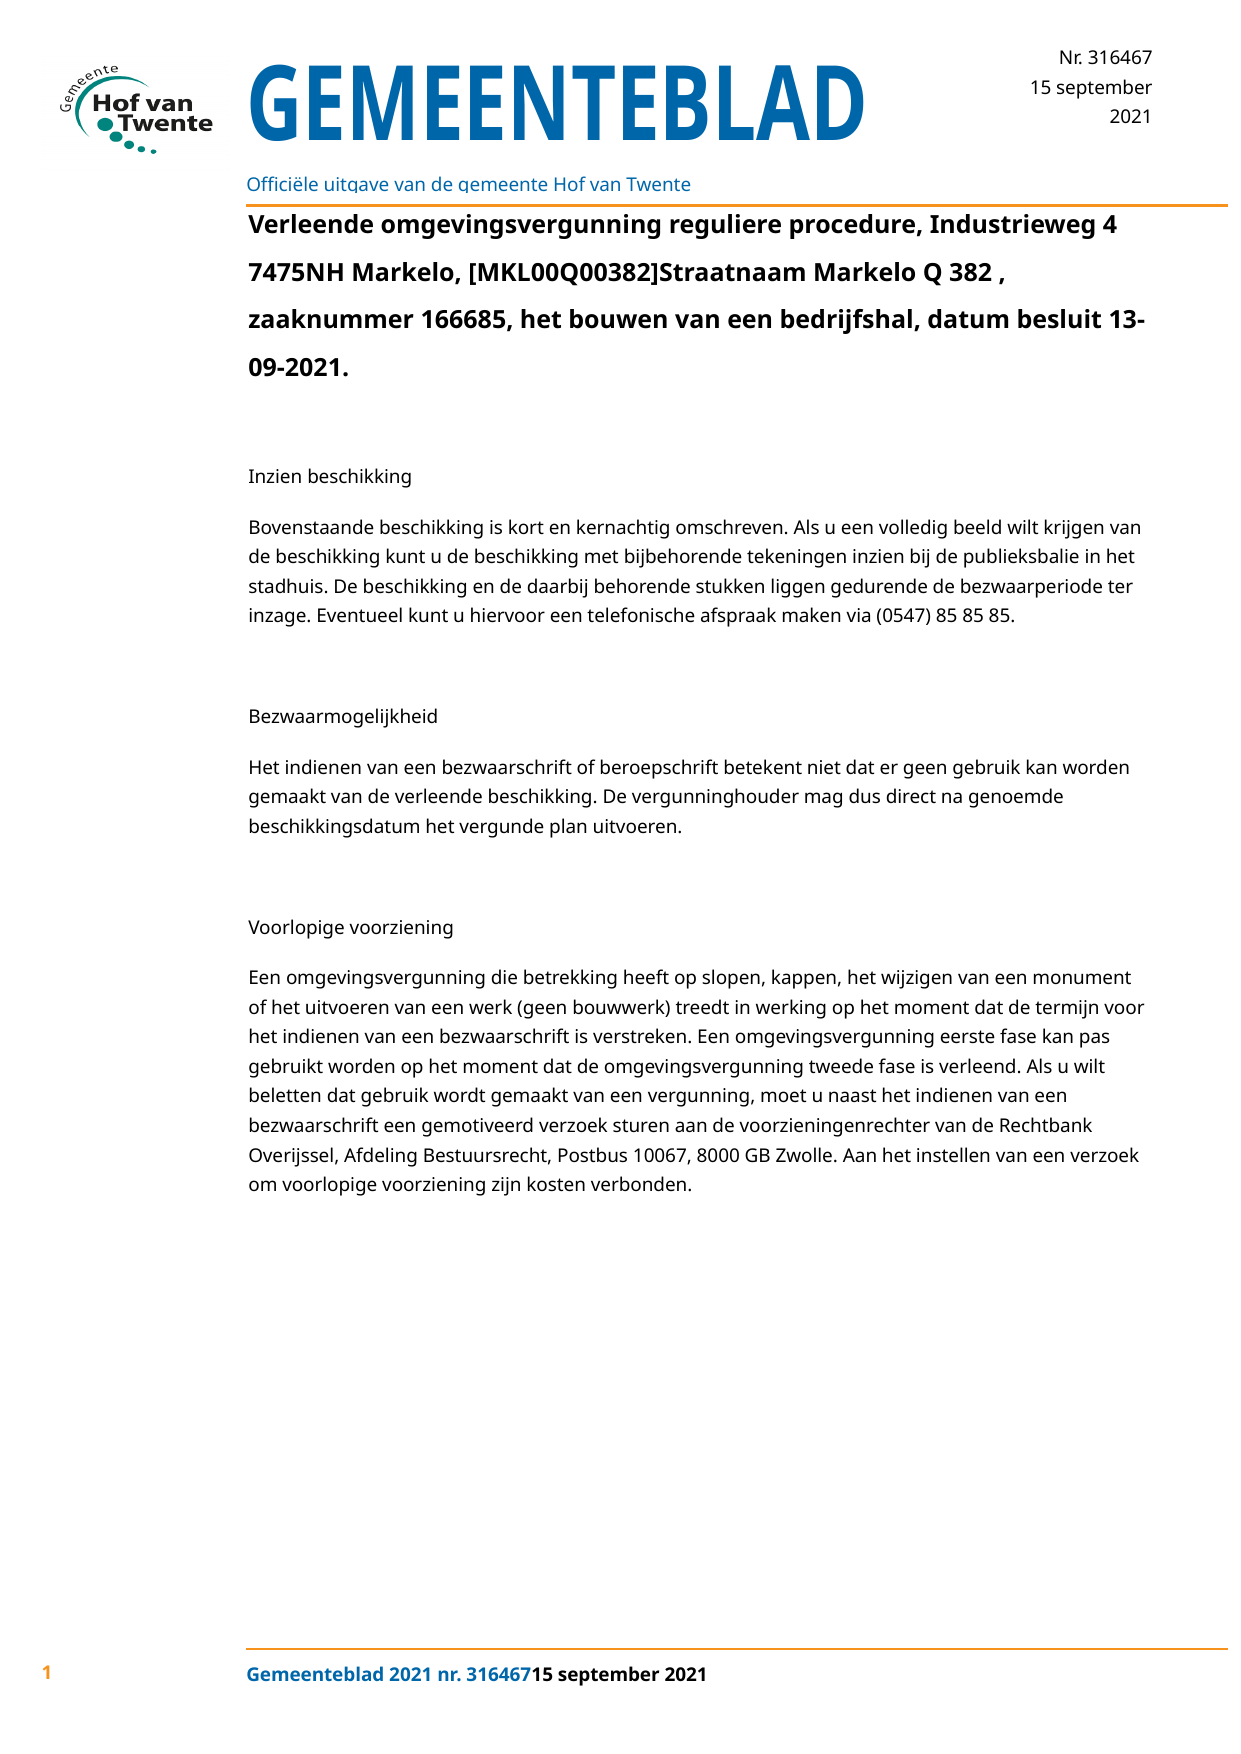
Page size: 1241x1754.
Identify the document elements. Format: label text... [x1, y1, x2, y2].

text Inzien beschikking [248, 463, 1152, 489]
text Bezwaarmogelijkheid [248, 703, 1152, 729]
text Een omgevingsvergunning die betrekking heeft op slopen, kappen, het wijzigen van een monument of het uitvoeren van een werk (geen bouwwerk) treedt in werking op het moment dat de termijn voor het indienen van een bezwaarschrift is verstreken. Een omgevingsvergunning eerste fase kan pas gebruikt worden op het moment dat de omgevingsvergunning tweede fase is verleend. Als u wilt beletten dat gebruik wordt gemaakt van een vergunning, moet u naast het indienen van een bezwaarschrift een gemotiveerd verzoek sturen aan de voorzieningenrechter van de Rechtbank Overijssel, Afdeling Bestuursrecht, Postbus 10067, 8000 GB Zwolle. Aan het instellen van een verzoek om voorlopige voorziening zijn kosten verbonden. [248, 964, 1152, 1197]
text Verleende omgevingsvergunning reguliere procedure, Industrieweg 4 7475NH Markelo, [MKL00Q00382]Straatnaam Markelo Q 382 , zaaknummer 166685, het bouwen van een bedrijfshal, datum besluit 13-09-2021. [248, 207, 1152, 384]
text Het indienen van een bezwaarschrift of beroepschrift betekent niet dat er geen gebruik kan worden gemaakt van de verleende beschikking. De vergunninghouder mag dus direct na genoemde beschikkingsdatum het vergunde plan uitvoeren. [248, 754, 1152, 839]
text Bovenstaande beschikking is kort en kernachtig omschreven. Als u een volledig beeld wilt krijgen van de beschikking kunt u de beschikking met bijbehorende tekeningen inzien bij de publieksbalie in het stadhuis. De beschikking en de daarbij behorende stukken liggen gedurende de bezwaarperiode ter inzage. Eventueel kunt u hiervoor een telefonische afspraak maken via (0547) 85 85 85. [248, 514, 1152, 628]
picture [41, 47, 231, 172]
text Voorlopige voorziening [248, 914, 1152, 940]
